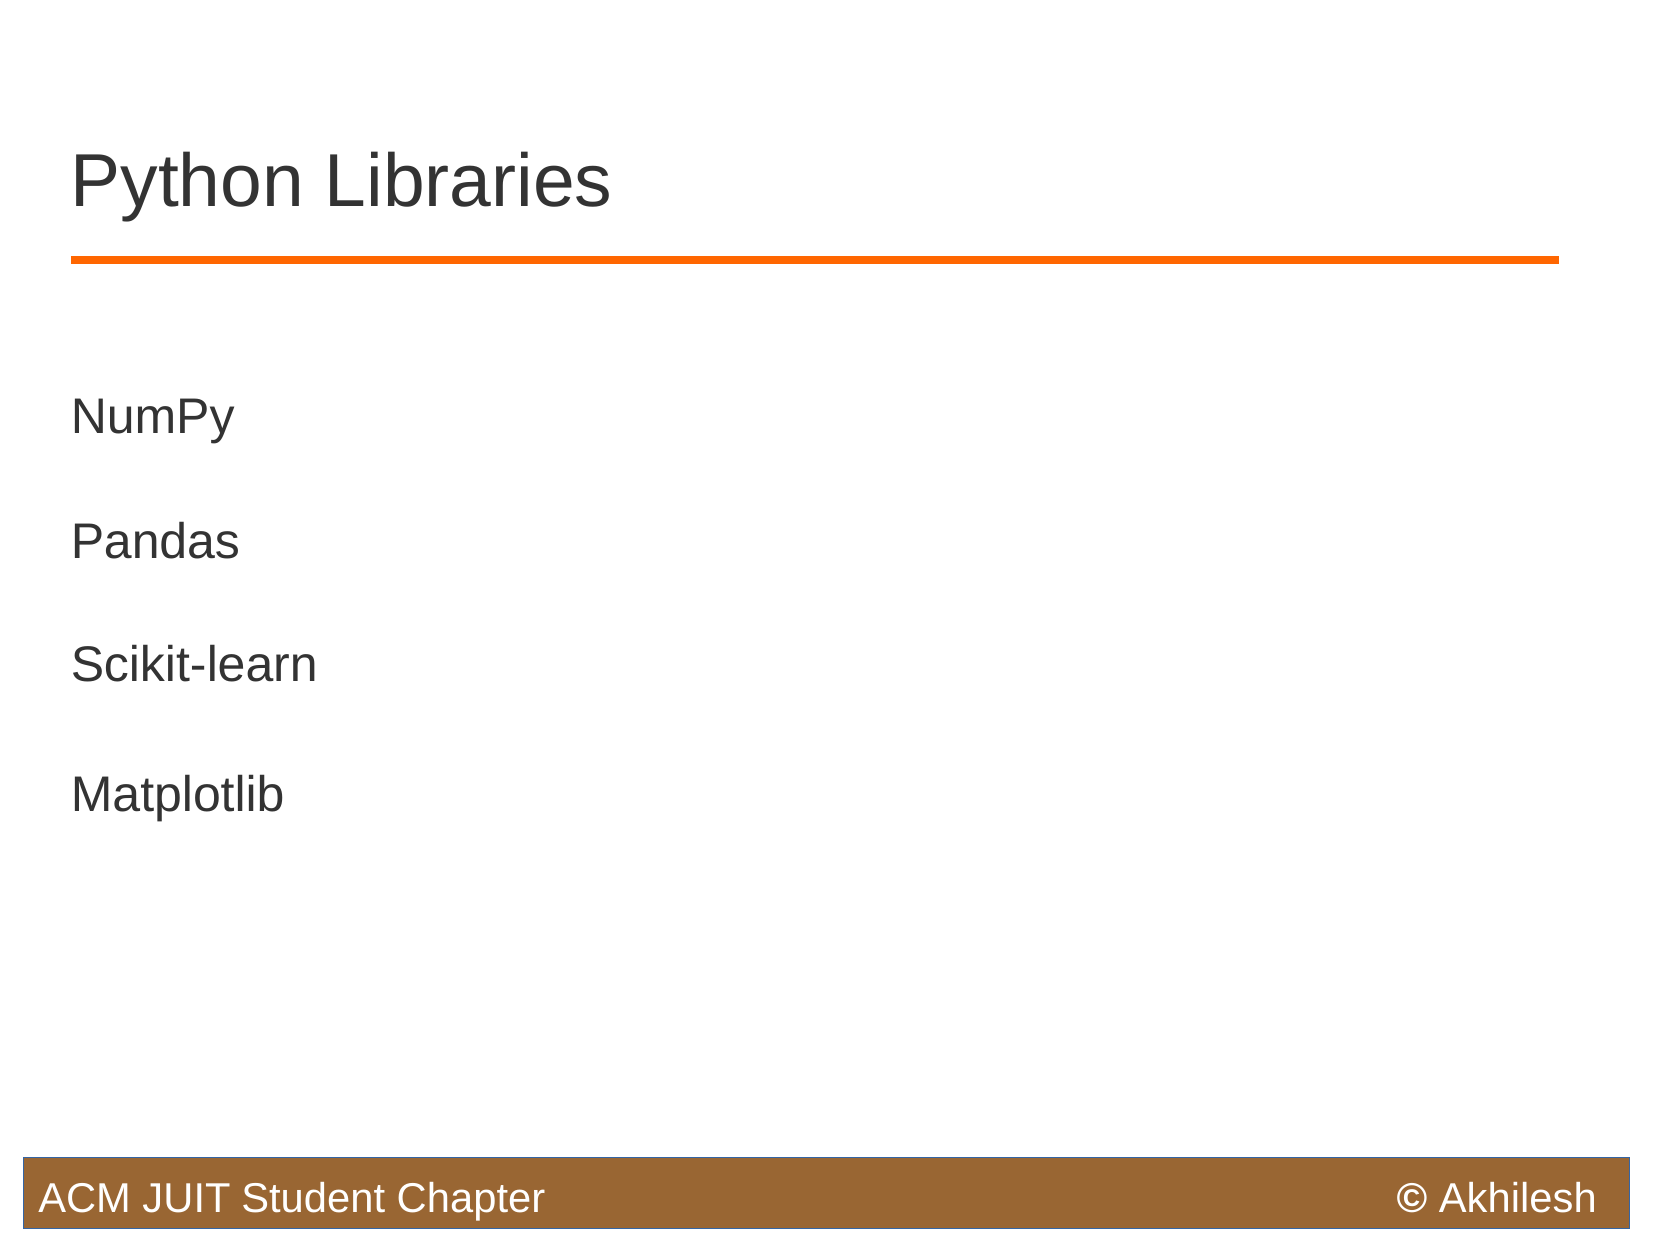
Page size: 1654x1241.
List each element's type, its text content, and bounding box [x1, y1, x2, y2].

title Python Libraries [70, 141, 1205, 236]
text_box NumPy [70, 366, 1465, 477]
text_box Pandas [70, 491, 1465, 603]
text_box Matplotlib [70, 744, 1465, 855]
text_box [23, 1157, 1630, 1229]
text_box Scikit-learn [70, 614, 1465, 725]
text_box © Akhilesh [1381, 1167, 1642, 1241]
text_box ACM JUIT Student Chapter [23, 1167, 662, 1241]
